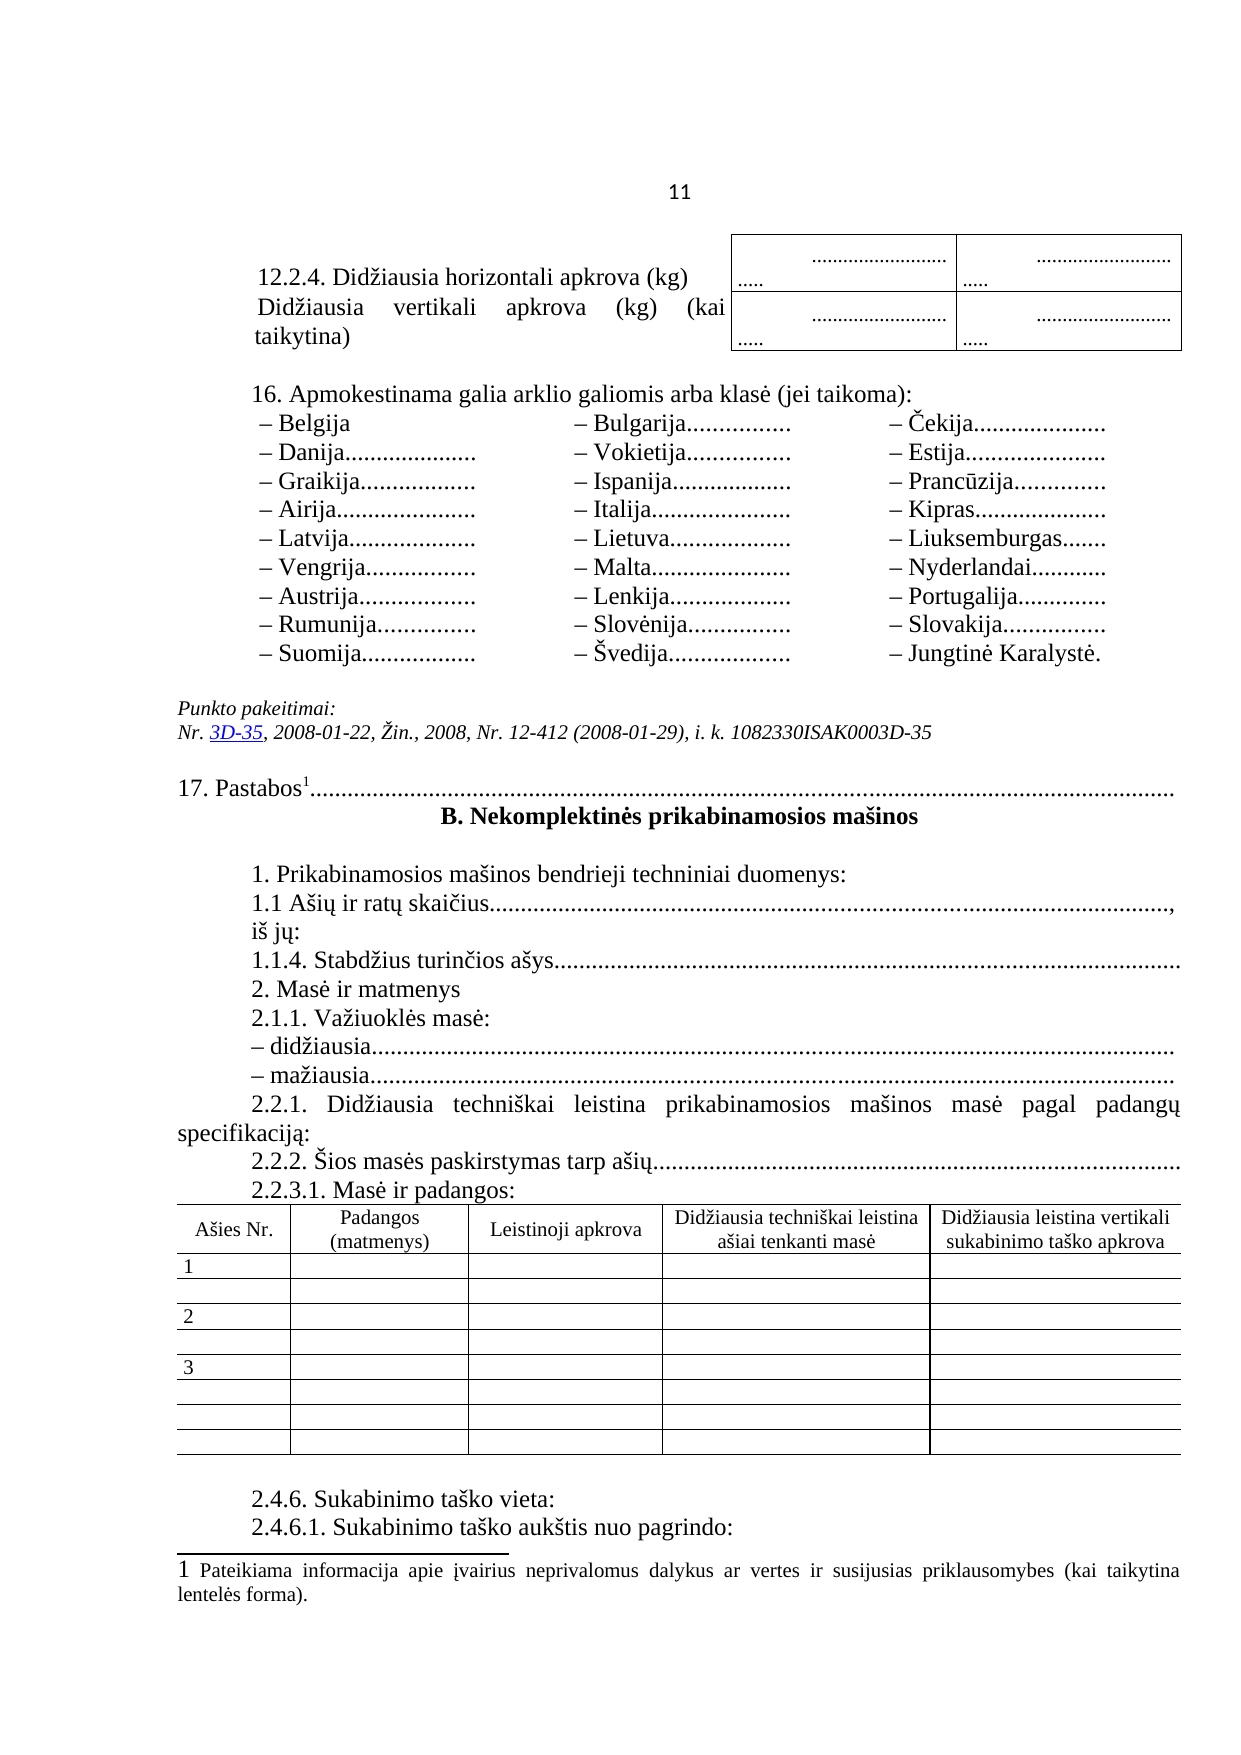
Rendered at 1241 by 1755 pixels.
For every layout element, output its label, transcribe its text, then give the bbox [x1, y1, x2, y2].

table_cell [663, 1380, 929, 1404]
table_cell Didžiausia vertikali apkrova (kg) (kai taikytina) [177, 291, 731, 350]
table_cell [291, 1304, 468, 1328]
text Punkto pakeitimai: [177, 696, 1181, 720]
table_cell – Lenkija [496, 581, 811, 609]
table_cell – Latvija [181, 523, 496, 552]
table_cell 12.2.4. Didžiausia horizontali apkrova (kg) [177, 234, 731, 291]
table_cell 3 [177, 1355, 290, 1379]
table_cell – Slovėnija [496, 610, 811, 638]
text 2.2.3.1. Masė ir padangos: [177, 1175, 1181, 1204]
table_cell [291, 1405, 468, 1429]
table_cell [663, 1304, 929, 1328]
table_cell – Vengrija [181, 552, 496, 581]
table_cell [931, 1380, 1181, 1404]
table_cell [469, 1330, 662, 1353]
table_cell – Jungtinė Karalystė [811, 638, 1126, 667]
table_cell [663, 1405, 929, 1429]
table_cell [291, 1254, 468, 1278]
text – mažiausia ...................................................... [177, 1060, 1181, 1089]
text 17. Pastabos ................................................. [177, 773, 1181, 801]
table_cell [663, 1279, 929, 1303]
text Nr. 3D-35, 2008-01-22, Žin., 2008, Nr. 12-412 (2008-01-29), i. k. 1082330ISAK0003D-35 [177, 720, 1181, 744]
table_cell – Lietuva [496, 523, 811, 552]
text 1.1 Ašių ir ratų skaičius ................................., [177, 888, 1181, 916]
table_cell – Graikija [181, 466, 496, 494]
table_cell [469, 1380, 662, 1404]
table_header – Belgija [181, 408, 496, 437]
table_cell [931, 1430, 1181, 1454]
table_cell ............................... [957, 292, 1181, 350]
text 1. Prikabinamosios mašinos bendrieji techniniai duomenys: [177, 859, 1181, 888]
table_cell – Portugalija [811, 581, 1126, 609]
table_cell [177, 1430, 290, 1454]
table_cell – Ispanija [496, 466, 811, 494]
table_cell – Vokietija [496, 437, 811, 466]
text 16. Apmokestinama galia arklio galiomis arba klasė (jei taikoma): [177, 379, 1181, 408]
table_header Ašies Nr. [177, 1205, 290, 1253]
text – didžiausia ..................................................... [177, 1031, 1181, 1060]
text 1.1.4. Stabdžius turinčios ašys ........................ [177, 945, 1181, 974]
text 2.1.1. Važiuoklės masė: [177, 1003, 1181, 1031]
text 2.2.1. Didžiausia techniškai leistina prikabinamosios mašinos masė pagal padangų specifikaciją: [177, 1089, 1181, 1146]
table_cell – Slovakija [811, 610, 1126, 638]
table_cell [663, 1355, 929, 1379]
table_header Didžiausia leistina vertikali sukabinimo taško apkrova [931, 1205, 1181, 1253]
table_cell [469, 1430, 662, 1454]
table_cell – Nyderlandai [811, 552, 1126, 581]
table_cell [177, 1405, 290, 1429]
table_cell ............................... [732, 235, 956, 291]
table_cell – Liuksemburgas [811, 523, 1126, 552]
table_cell – Kipras [811, 495, 1126, 523]
table_cell [291, 1430, 468, 1454]
table_cell [469, 1304, 662, 1328]
text 2. Masė ir matmenys [177, 974, 1181, 1003]
table_cell [931, 1355, 1181, 1379]
table_cell [663, 1330, 929, 1353]
table_cell 1 [177, 1254, 290, 1278]
table_cell [291, 1380, 468, 1404]
table_header Leistinoji apkrova [469, 1205, 662, 1253]
table_cell – Prancūzija [811, 466, 1126, 494]
table_cell – Estija [811, 437, 1126, 466]
table_cell – Danija [181, 437, 496, 466]
table_cell – Švedija [496, 638, 811, 667]
table_cell [663, 1430, 929, 1454]
table_header – Bulgarija [496, 408, 811, 437]
table_cell [469, 1254, 662, 1278]
table_cell [469, 1279, 662, 1303]
table_cell – Suomija [181, 638, 496, 667]
table_cell [177, 1330, 290, 1353]
table_cell [931, 1279, 1181, 1303]
table_cell 2 [177, 1304, 290, 1328]
text iš jų: [177, 916, 1181, 945]
table_cell ............................... [957, 235, 1181, 291]
table_cell [663, 1254, 929, 1278]
text B. Nekomplektinės prikabinamosios mašinos [177, 801, 1181, 830]
table_cell – Austrija [181, 581, 496, 609]
table_cell [469, 1405, 662, 1429]
table_cell [469, 1355, 662, 1379]
table_header – Čekija [811, 408, 1126, 437]
table_cell [931, 1254, 1181, 1278]
table_cell [931, 1405, 1181, 1429]
text 2.4.6. Sukabinimo taško vieta: [177, 1484, 1181, 1512]
table_cell ............................... [732, 292, 956, 350]
table_cell [931, 1330, 1181, 1353]
table_cell – Airija [181, 495, 496, 523]
table_header Didžiausia techniškai leistina ašiai tenkanti masė [663, 1205, 929, 1253]
text 2.2.2. Šios masės paskirstymas tarp ašių ....... [177, 1146, 1181, 1175]
table_cell [177, 1279, 290, 1303]
table_cell [291, 1330, 468, 1353]
table_cell [177, 1380, 290, 1404]
table_cell – Malta [496, 552, 811, 581]
table_cell [291, 1279, 468, 1303]
table_cell – Rumunija [181, 610, 496, 638]
table_cell [931, 1304, 1181, 1328]
table_cell [291, 1355, 468, 1379]
text 2.4.6.1. Sukabinimo taško aukštis nuo pagrindo: [177, 1512, 1181, 1541]
text Pateikiama informacija apie įvairius neprivalomus dalykus ar vertes ir susijusias priklausomybes (kai taikytina lentelės forma). [177, 1554, 1181, 1606]
table_header Padangos (matmenys) [291, 1205, 468, 1253]
table_cell – Italija [496, 495, 811, 523]
